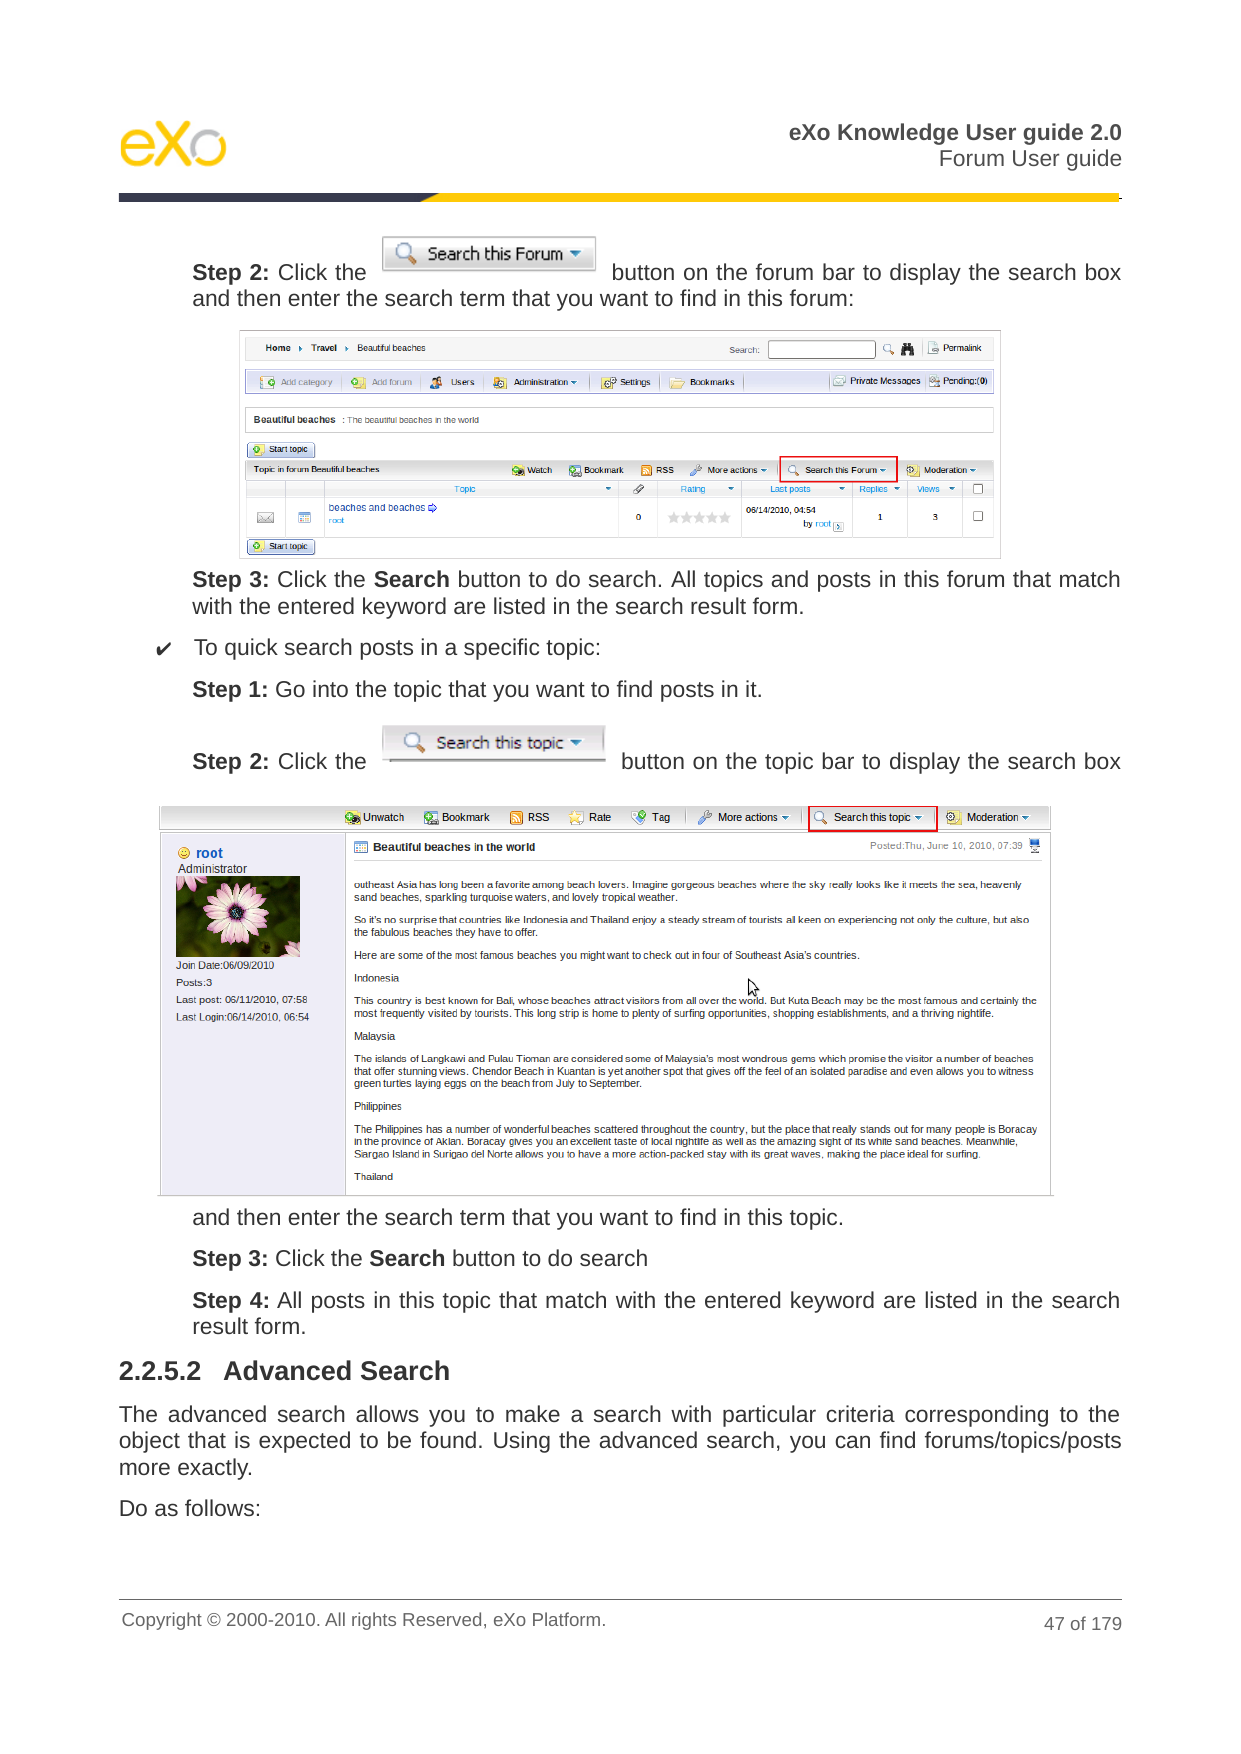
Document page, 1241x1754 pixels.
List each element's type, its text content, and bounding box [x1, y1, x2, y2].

text The advanced search allows you to make a search with particular criteria corresponding to the object that is expected to be found. Using the advanced search, you can find forums/topics/posts more exactly. [118, 1401, 1122, 1480]
list Step 1: Go into the topic that you want to find posts in it. [154, 676, 1122, 702]
picture [382, 724, 606, 762]
list Step 4: All posts in this topic that match with the entered keyword are listed in the search result form. [154, 1287, 1122, 1339]
list Step 3: Click the Search button to do search. All topics and posts in this forum that match with the entered keyword are listed in the search result form. [154, 559, 1122, 619]
picture [120, 120, 227, 167]
picture [157, 806, 1055, 1197]
list Step 2: Click the button on the forum bar to display the search box and then enter the search term that you want to find in this forum: [154, 228, 1122, 311]
list To quick search posts in a specific topic: [156, 634, 1122, 661]
text Do as follows: [118, 1495, 1122, 1521]
picture [382, 235, 597, 273]
picture [239, 330, 1001, 559]
subtitle Advanced Search [118, 1354, 1122, 1386]
picture [118, 193, 1119, 202]
list Step 2: Click the button on the topic bar to display the search box and then enter the search term that you want to find in this topic. [154, 717, 1122, 1230]
list Step 3: Click the Search button to do search [154, 1245, 1122, 1272]
